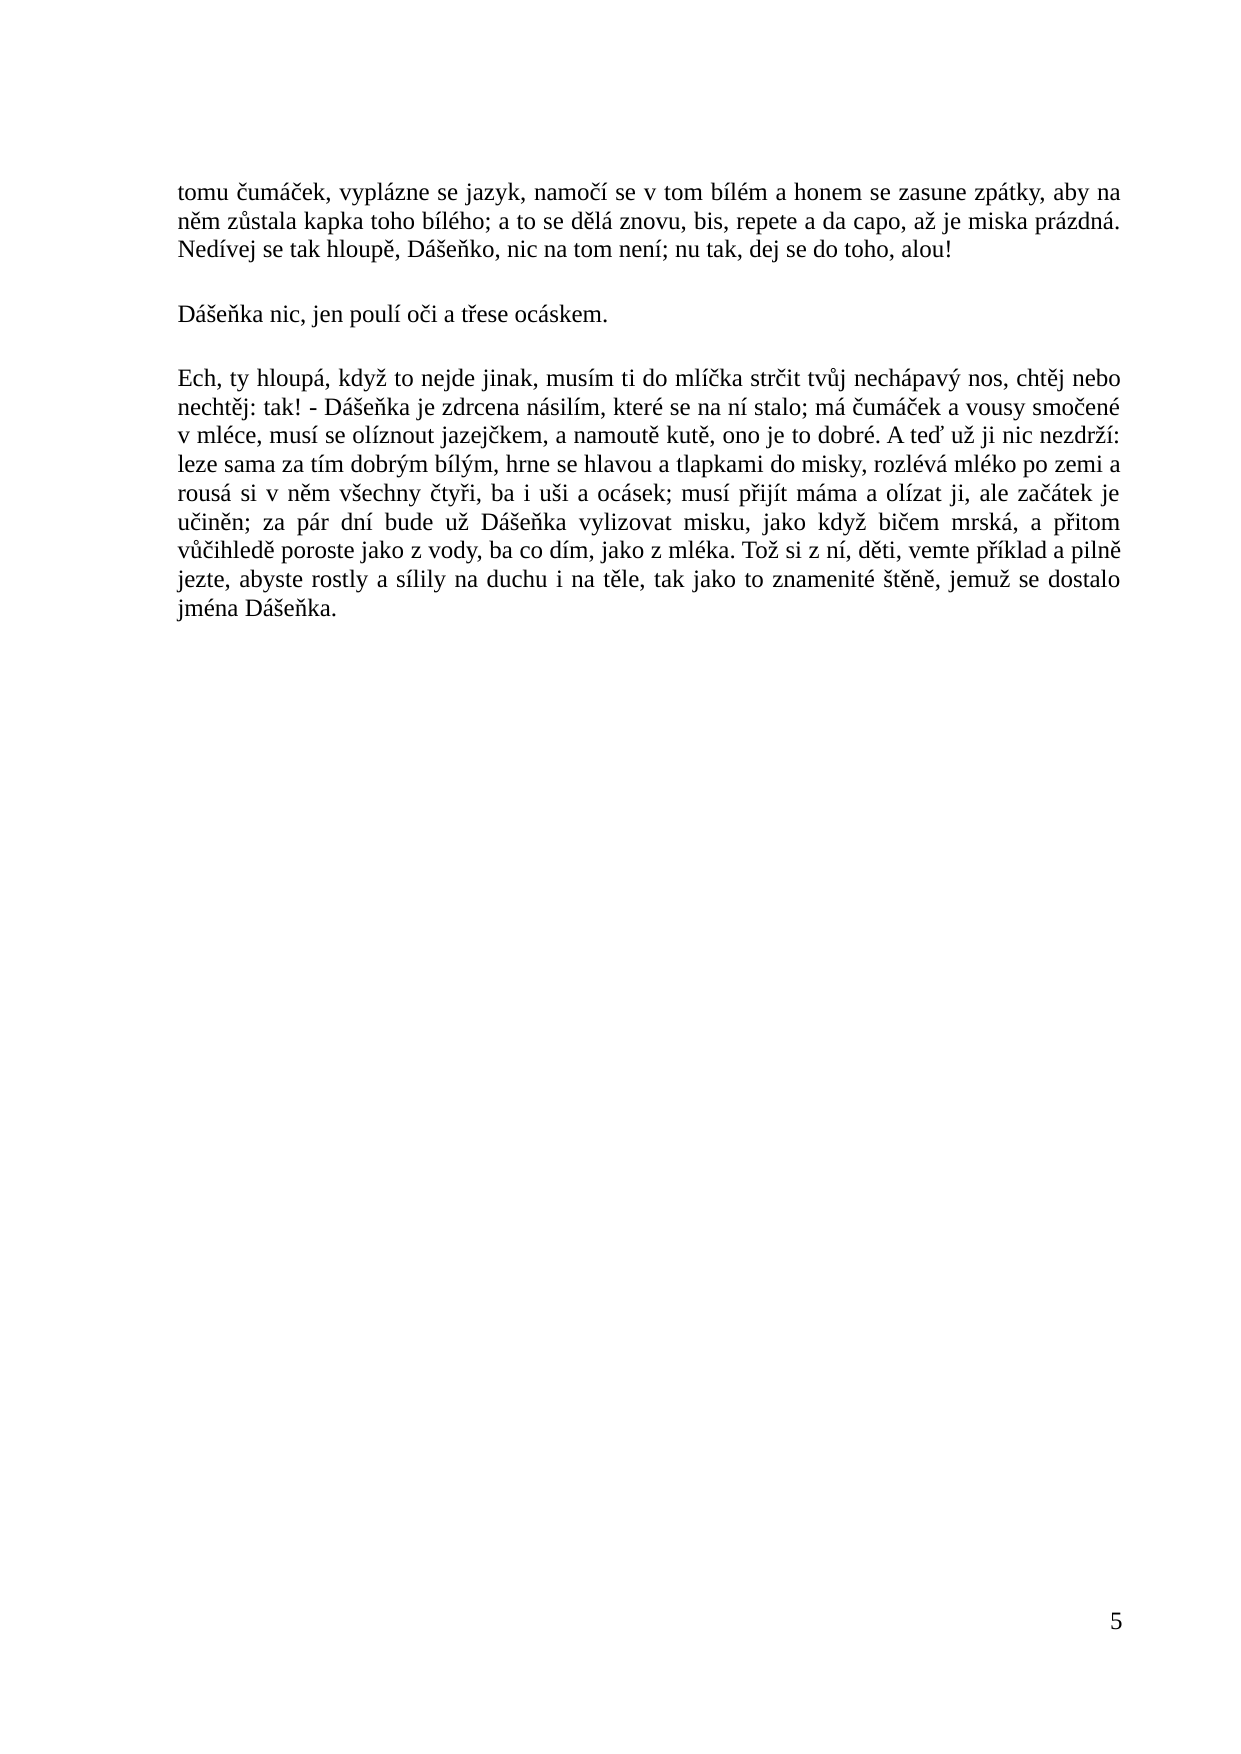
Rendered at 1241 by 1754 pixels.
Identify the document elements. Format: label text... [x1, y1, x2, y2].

text Dášeňka nic, jen poulí oči a třese ocáskem. [177, 299, 1122, 327]
text tomu čumáček, vyplázne se jazyk, namočí se v tom bílém a honem se zasune zpátky, aby na něm zůstala kapka toho bílého; a to se dělá znovu, bis, repete a da capo, až je miska prázdná. Nedívej se tak hloupě, Dášeňko, nic na tom není; nu tak, dej se do toho, alou! [177, 177, 1122, 263]
text Ech, ty hloupá, když to nejde jinak, musím ti do mlíčka strčit tvůj nechápavý nos, chtěj nebo nechtěj: tak! - Dášeňka je zdrcena násilím, které se na ní stalo; má čumáček a vousy smočené v mléce, musí se olíznout jazejčkem, a namoutě kutě, ono je to dobré. A teď už ji nic nezdrží: leze sama za tím dobrým bílým, hrne se hlavou a tlapkami do misky, rozlévá mléko po zemi a rousá si v něm všechny čtyři, ba i uši a ocásek; musí přijít máma a olízat ji, ale začátek je učiněn; za pár dní bude už Dášeňka vylizovat misku, jako když bičem mrská, a přitom vůčihledě poroste jako z vody, ba co dím, jako z mléka. Tož si z ní, děti, vemte příklad a pilně jezte, abyste rostly a sílily na duchu i na těle, tak jako to znamenité štěně, jemuž se dostalo jména Dášeňka. [177, 363, 1122, 622]
